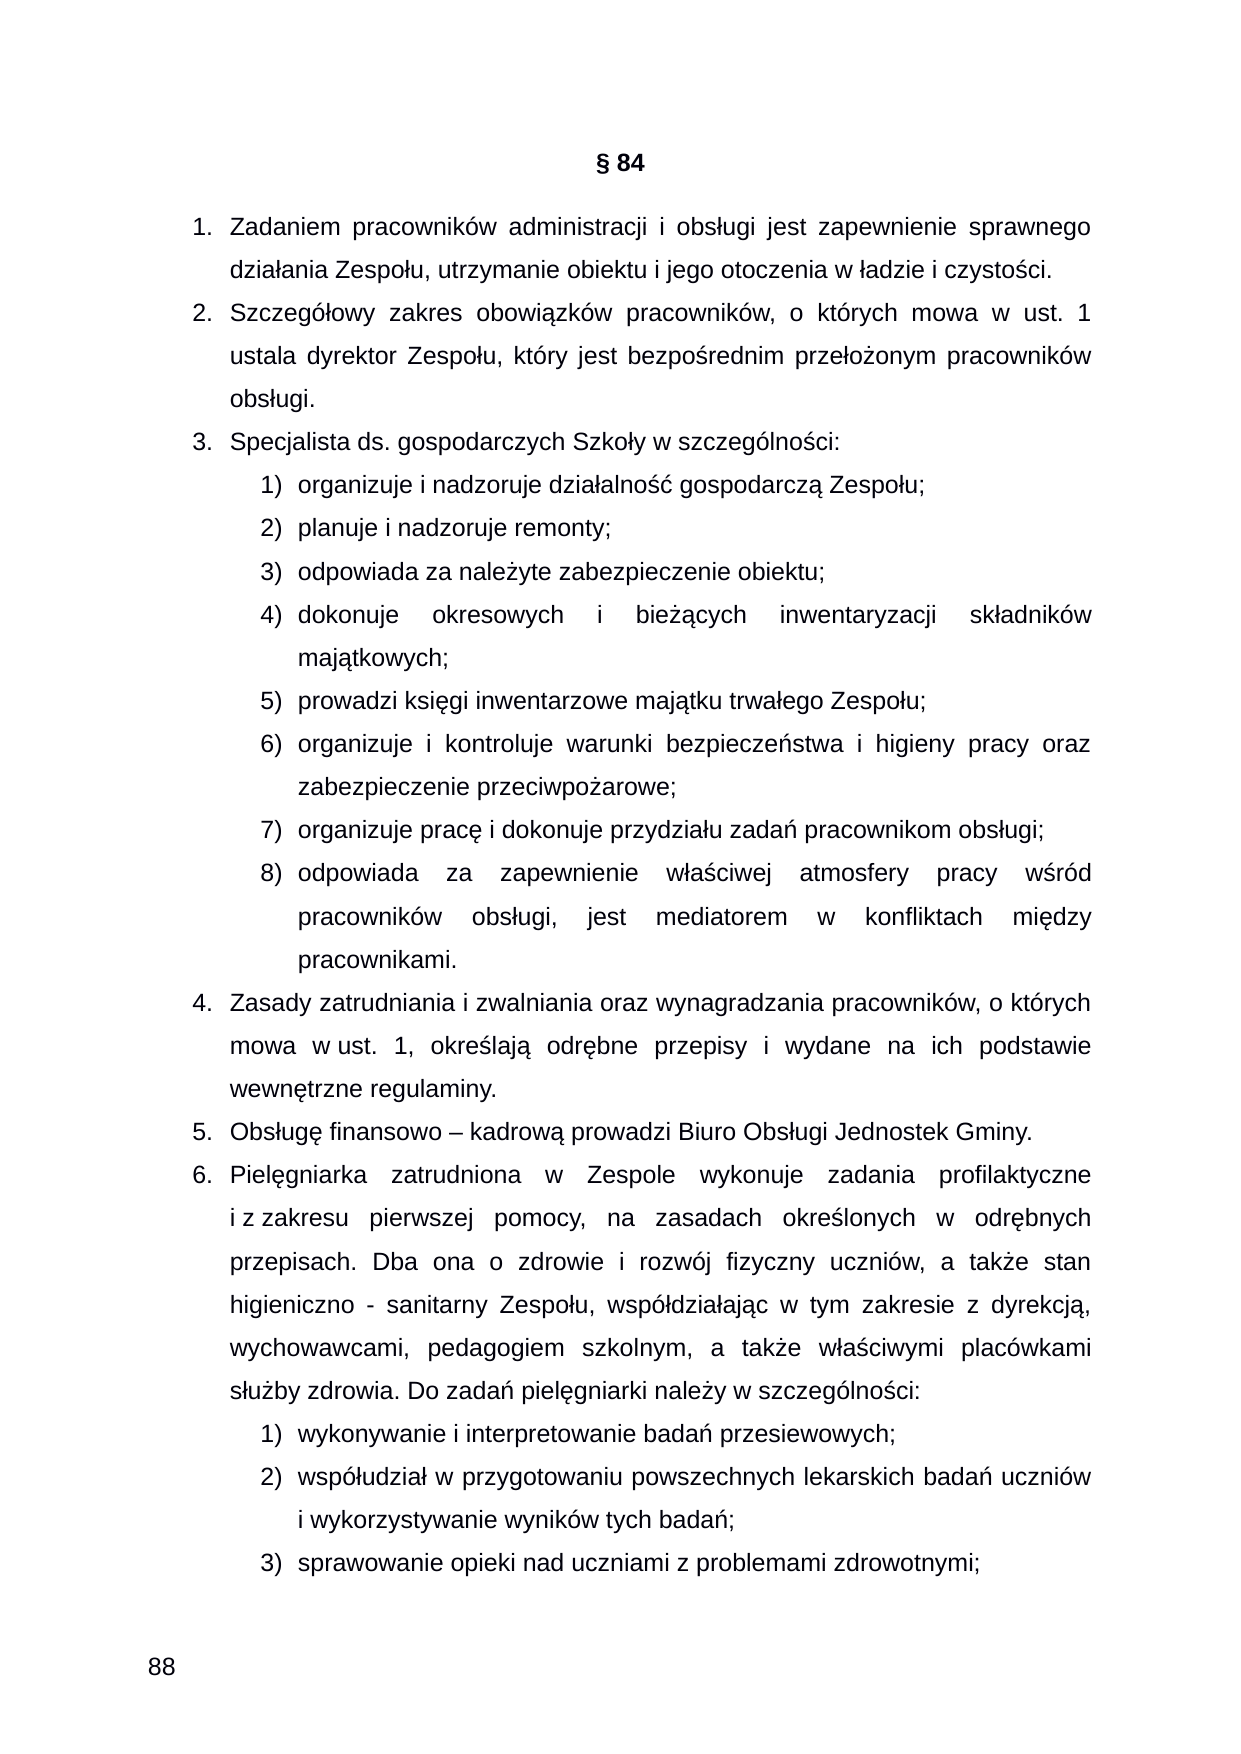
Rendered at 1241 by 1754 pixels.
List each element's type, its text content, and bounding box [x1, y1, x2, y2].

subtitle Pielęgniarka zatrudniona w Zespole wykonuje zadania profilaktyczne i z zakresu pierwszej pomocy, na zasadach określonych w odrębnych przepisach. Dba ona o zdrowie i rozwój fizyczny uczniów, a także stan higieniczno - sanitarny Zespołu, współdziałając w tym zakresie z dyrekcją, wychowawcami, pedagogiem szkolnym, a także właściwymi placówkami służby zdrowia. Do zadań pielęgniarki należy w szczególności: [192, 1160, 1093, 1405]
subtitle sprawowanie opieki nad uczniami z problemami zdrowotnymi; [260, 1548, 1093, 1577]
subtitle Zadaniem pracowników administracji i obsługi jest zapewnienie sprawnego działania Zespołu, utrzymanie obiektu i jego otoczenia w ładzie i czystości. [192, 212, 1093, 283]
subtitle dokonuje okresowych i bieżących inwentaryzacji składników majątkowych; [260, 600, 1093, 672]
subtitle organizuje i kontroluje warunki bezpieczeństwa i higieny pracy oraz zabezpieczenie przeciwpożarowe; [260, 729, 1093, 801]
text § 84 [148, 148, 1093, 176]
subtitle Zasady zatrudniania i zwalniania oraz wynagradzania pracowników, o których mowa w ust. 1, określają odrębne przepisy i wydane na ich podstawie wewnętrzne regulaminy. [192, 988, 1093, 1103]
subtitle odpowiada za należyte zabezpieczenie obiektu; [260, 557, 1093, 585]
subtitle planuje i nadzoruje remonty; [260, 513, 1093, 542]
subtitle organizuje i nadzoruje działalność gospodarczą Zespołu; [260, 470, 1093, 499]
subtitle organizuje pracę i dokonuje przydziału zadań pracownikom obsługi; [260, 815, 1093, 844]
subtitle Obsługę finansowo – kadrową prowadzi Biuro Obsługi Jednostek Gminy. [192, 1117, 1093, 1146]
subtitle prowadzi księgi inwentarzowe majątku trwałego Zespołu; [260, 686, 1093, 715]
subtitle wykonywanie i interpretowanie badań przesiewowych; [260, 1419, 1093, 1448]
subtitle współudział w przygotowaniu powszechnych lekarskich badań uczniów i wykorzystywanie wyników tych badań; [260, 1462, 1093, 1534]
subtitle Szczegółowy zakres obowiązków pracowników, o których mowa w ust. 1 ustala dyrektor Zespołu, który jest bezpośrednim przełożonym pracowników obsługi. [192, 298, 1093, 413]
subtitle odpowiada za zapewnienie właściwej atmosfery pracy wśród pracowników obsługi, jest mediatorem w konfliktach między pracownikami. [260, 858, 1093, 973]
subtitle Specjalista ds. gospodarczych Szkoły w szczególności: [192, 427, 1093, 456]
